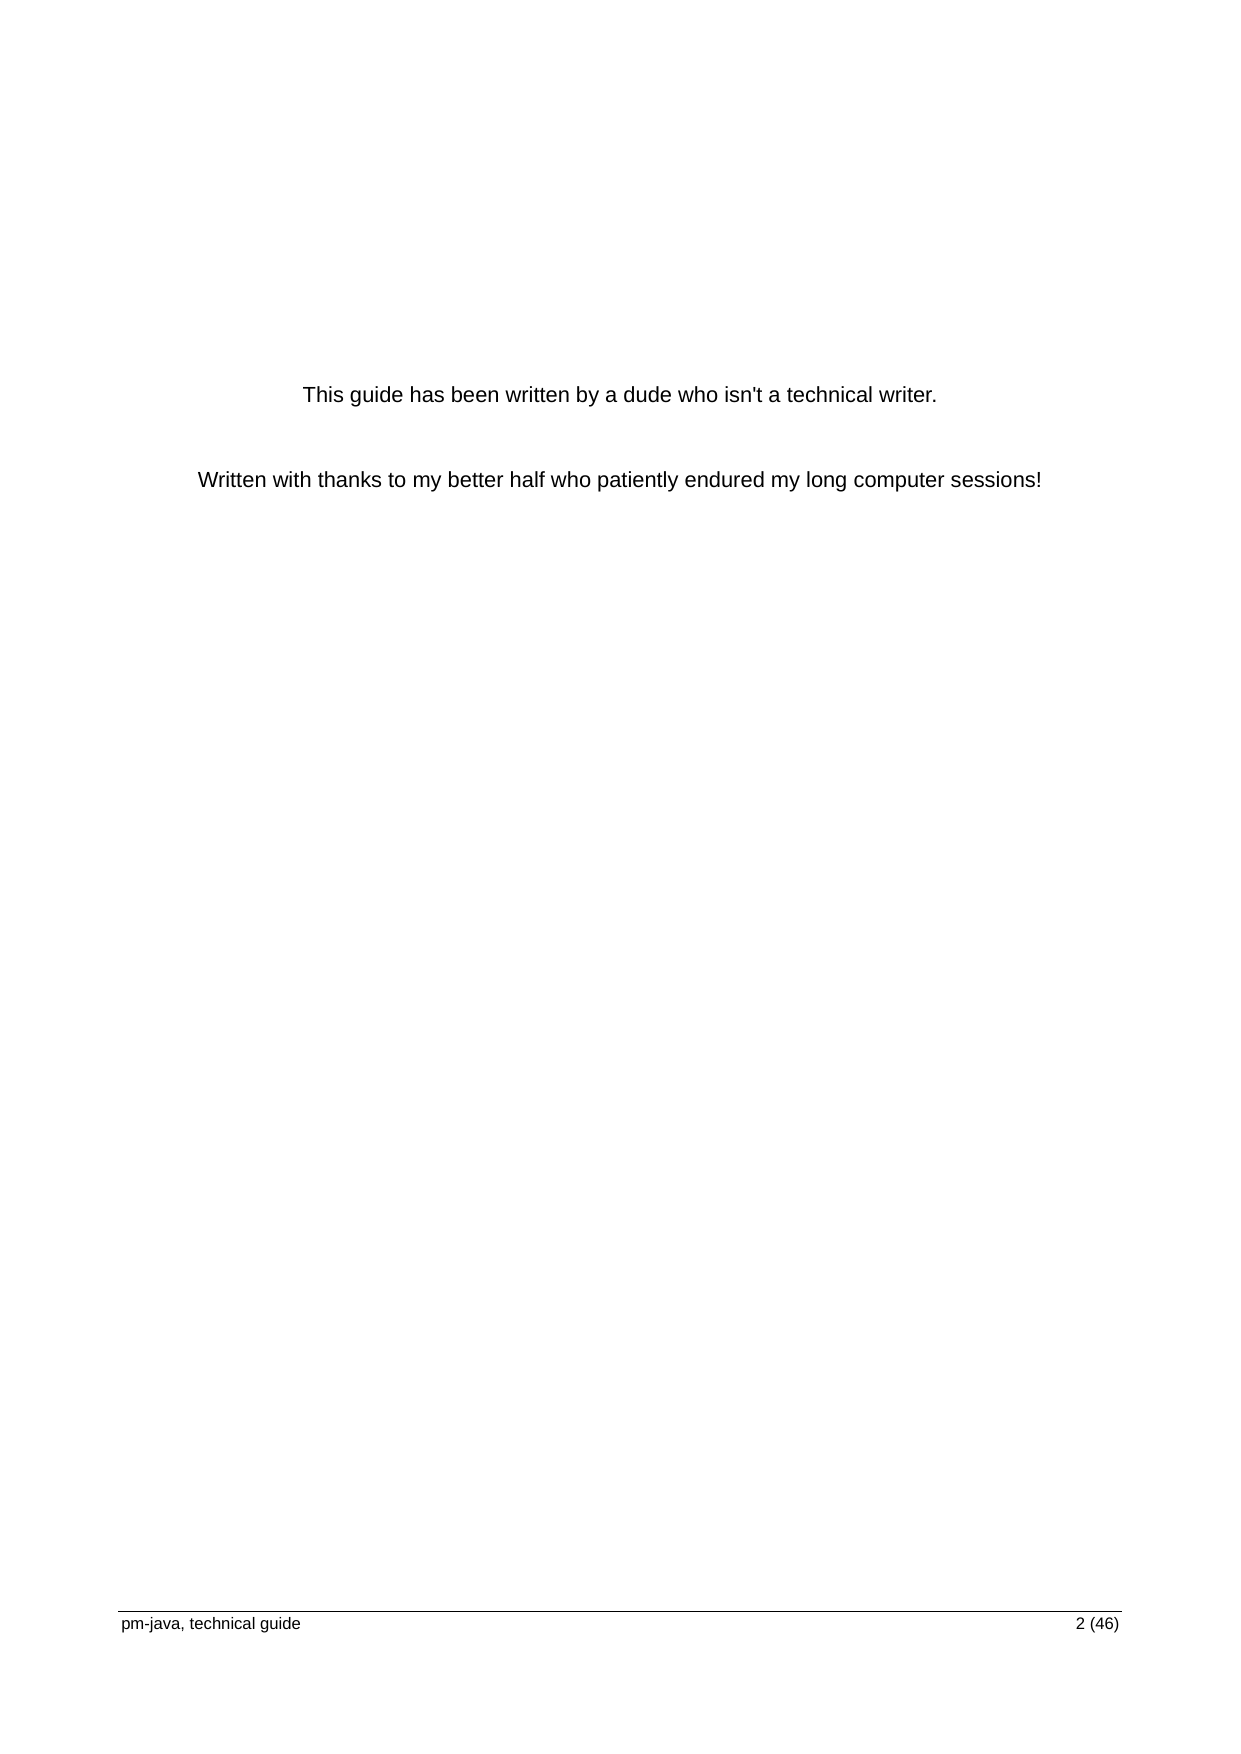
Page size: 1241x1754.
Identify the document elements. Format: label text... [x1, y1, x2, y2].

subtitle Written with thanks to my better half who patiently endured my long computer sessions! [118, 467, 1122, 492]
subtitle This guide has been written by a dude who isn't a technical writer. [118, 383, 1122, 407]
